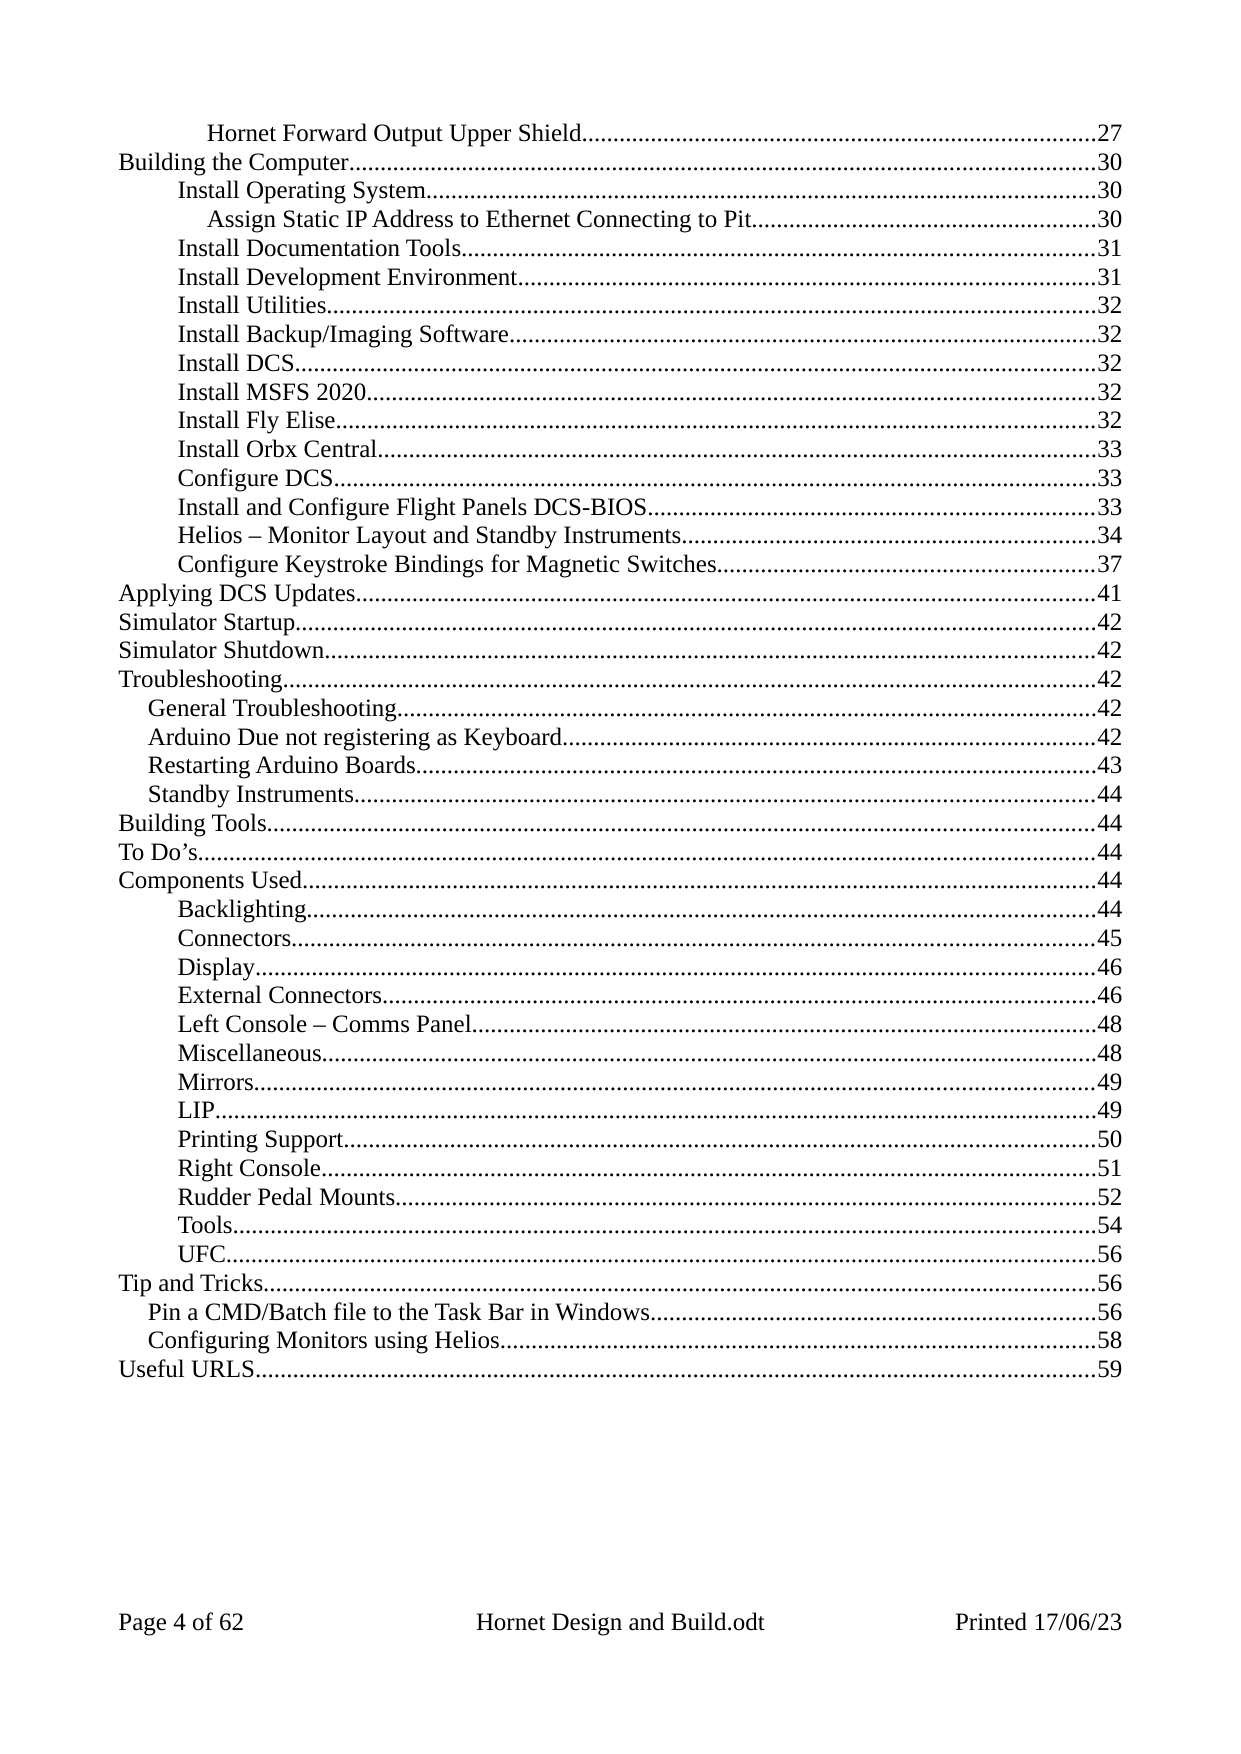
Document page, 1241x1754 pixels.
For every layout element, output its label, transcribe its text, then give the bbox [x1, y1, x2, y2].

text Useful URLS 59 [118, 1354, 1122, 1383]
text Arduino Due not registering as Keyboard 42 [148, 722, 1122, 751]
text Install Documentation Tools 31 [177, 233, 1122, 262]
text Building Tools 44 [118, 808, 1122, 837]
text Mirrors 49 [177, 1067, 1122, 1096]
text Install and Configure Flight Panels DCS-BIOS 33 [177, 492, 1122, 521]
text Backlighting 44 [177, 894, 1122, 923]
text Install Fly Elise 32 [177, 406, 1122, 434]
text Install Utilities 32 [177, 291, 1122, 319]
text Hornet Forward Output Upper Shield 27 [207, 118, 1122, 147]
text Configuring Monitors using Helios 58 [148, 1326, 1122, 1354]
text Install MSFS 2020 32 [177, 377, 1122, 406]
text Tip and Tricks 56 [118, 1268, 1122, 1297]
text Configure Keystroke Bindings for Magnetic Switches 37 [177, 549, 1122, 578]
text Miscellaneous 48 [177, 1038, 1122, 1067]
text Assign Static IP Address to Ethernet Connecting to Pit 30 [207, 204, 1122, 233]
text Display 46 [177, 952, 1122, 981]
text Configure DCS 33 [177, 463, 1122, 492]
text LIP 49 [177, 1096, 1122, 1124]
text Tools 54 [177, 1211, 1122, 1239]
text External Connectors 46 [177, 981, 1122, 1009]
text Restarting Arduino Boards 43 [148, 751, 1122, 779]
text Standby Instruments 44 [148, 779, 1122, 808]
text To Do’s 44 [118, 837, 1122, 866]
text Install DCS 32 [177, 348, 1122, 377]
text Rudder Pedal Mounts 52 [177, 1182, 1122, 1211]
text General Troubleshooting 42 [148, 693, 1122, 722]
text Pin a CMD/Batch file to the Task Bar in Windows 56 [148, 1297, 1122, 1326]
text Right Console 51 [177, 1153, 1122, 1182]
text Simulator Startup 42 [118, 607, 1122, 636]
text Printing Support 50 [177, 1124, 1122, 1153]
text Building the Computer 30 [118, 147, 1122, 176]
text Applying DCS Updates 41 [118, 578, 1122, 607]
text Helios – Monitor Layout and Standby Instruments 34 [177, 521, 1122, 549]
text Install Orbx Central 33 [177, 434, 1122, 463]
text Troubleshooting 42 [118, 664, 1122, 693]
text Components Used 44 [118, 866, 1122, 894]
text Install Backup/Imaging Software 32 [177, 319, 1122, 348]
text Connectors 45 [177, 923, 1122, 952]
text Install Operating System 30 [177, 176, 1122, 204]
text Simulator Shutdown 42 [118, 636, 1122, 664]
text Install Development Environment 31 [177, 262, 1122, 291]
text UFC 56 [177, 1239, 1122, 1268]
text Left Console – Comms Panel 48 [177, 1009, 1122, 1038]
